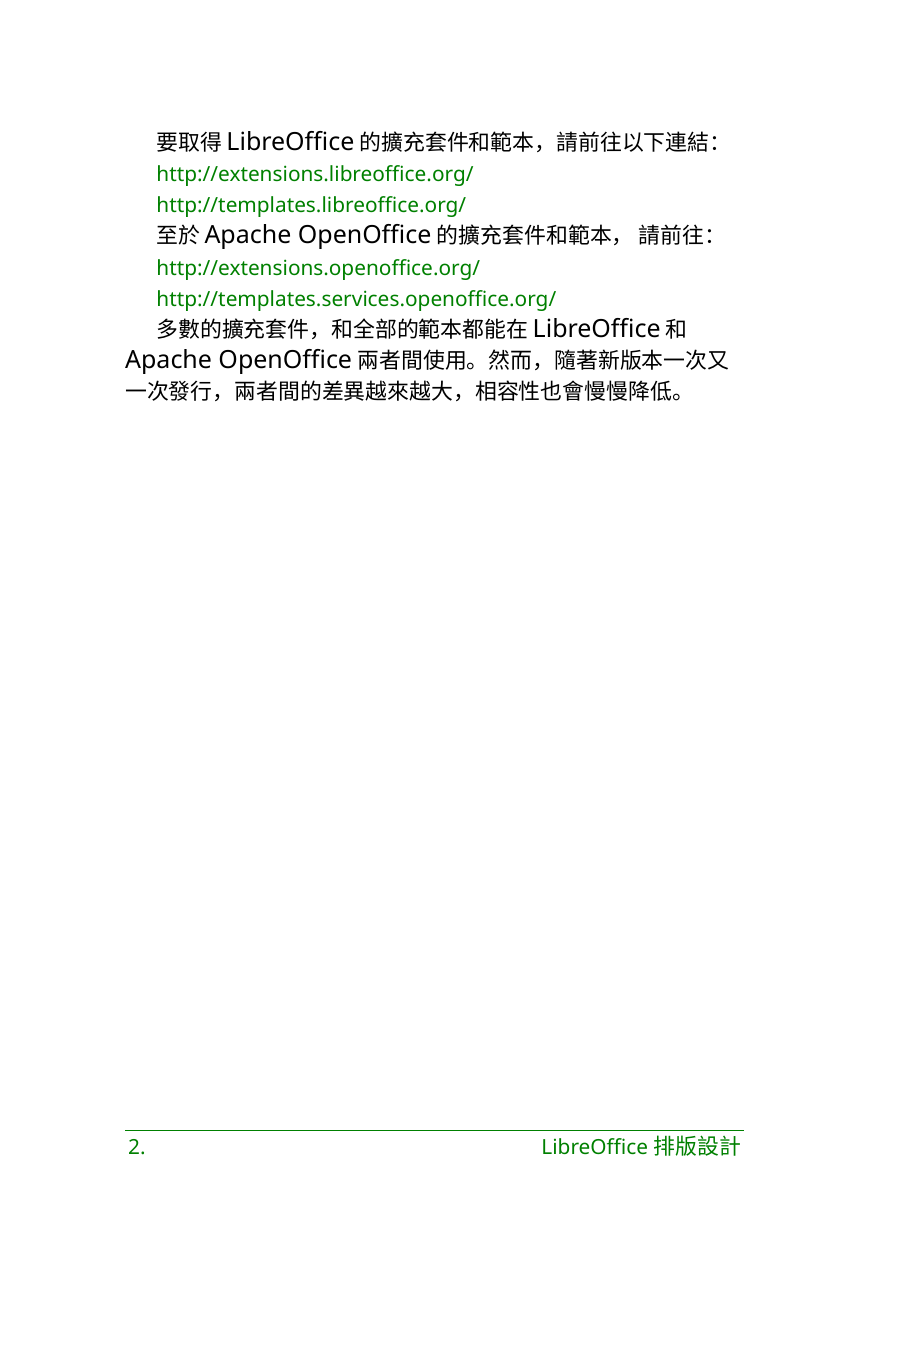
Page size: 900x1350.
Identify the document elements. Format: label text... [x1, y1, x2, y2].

text http://templates.libreoffice.org/ [125, 187, 744, 219]
text 要取得LibreOffice的擴充套件和範本，請前往以下連結： [125, 125, 744, 156]
text http://extensions.openoffice.org/ [125, 250, 744, 281]
text http://extensions.libreoffice.org/ [125, 156, 744, 187]
text 多數的擴充套件，和全部的範本都能在LibreOffice和Apache OpenOffice兩者間使用。然而，隨著新版本一次又一次發行，兩者間的差異越來越大，相容性也會慢慢降低。 [125, 312, 744, 406]
text 至於Apache OpenOffice的擴充套件和範本， 請前往： [125, 219, 744, 250]
text http://templates.services.openoffice.org/ [125, 281, 744, 312]
